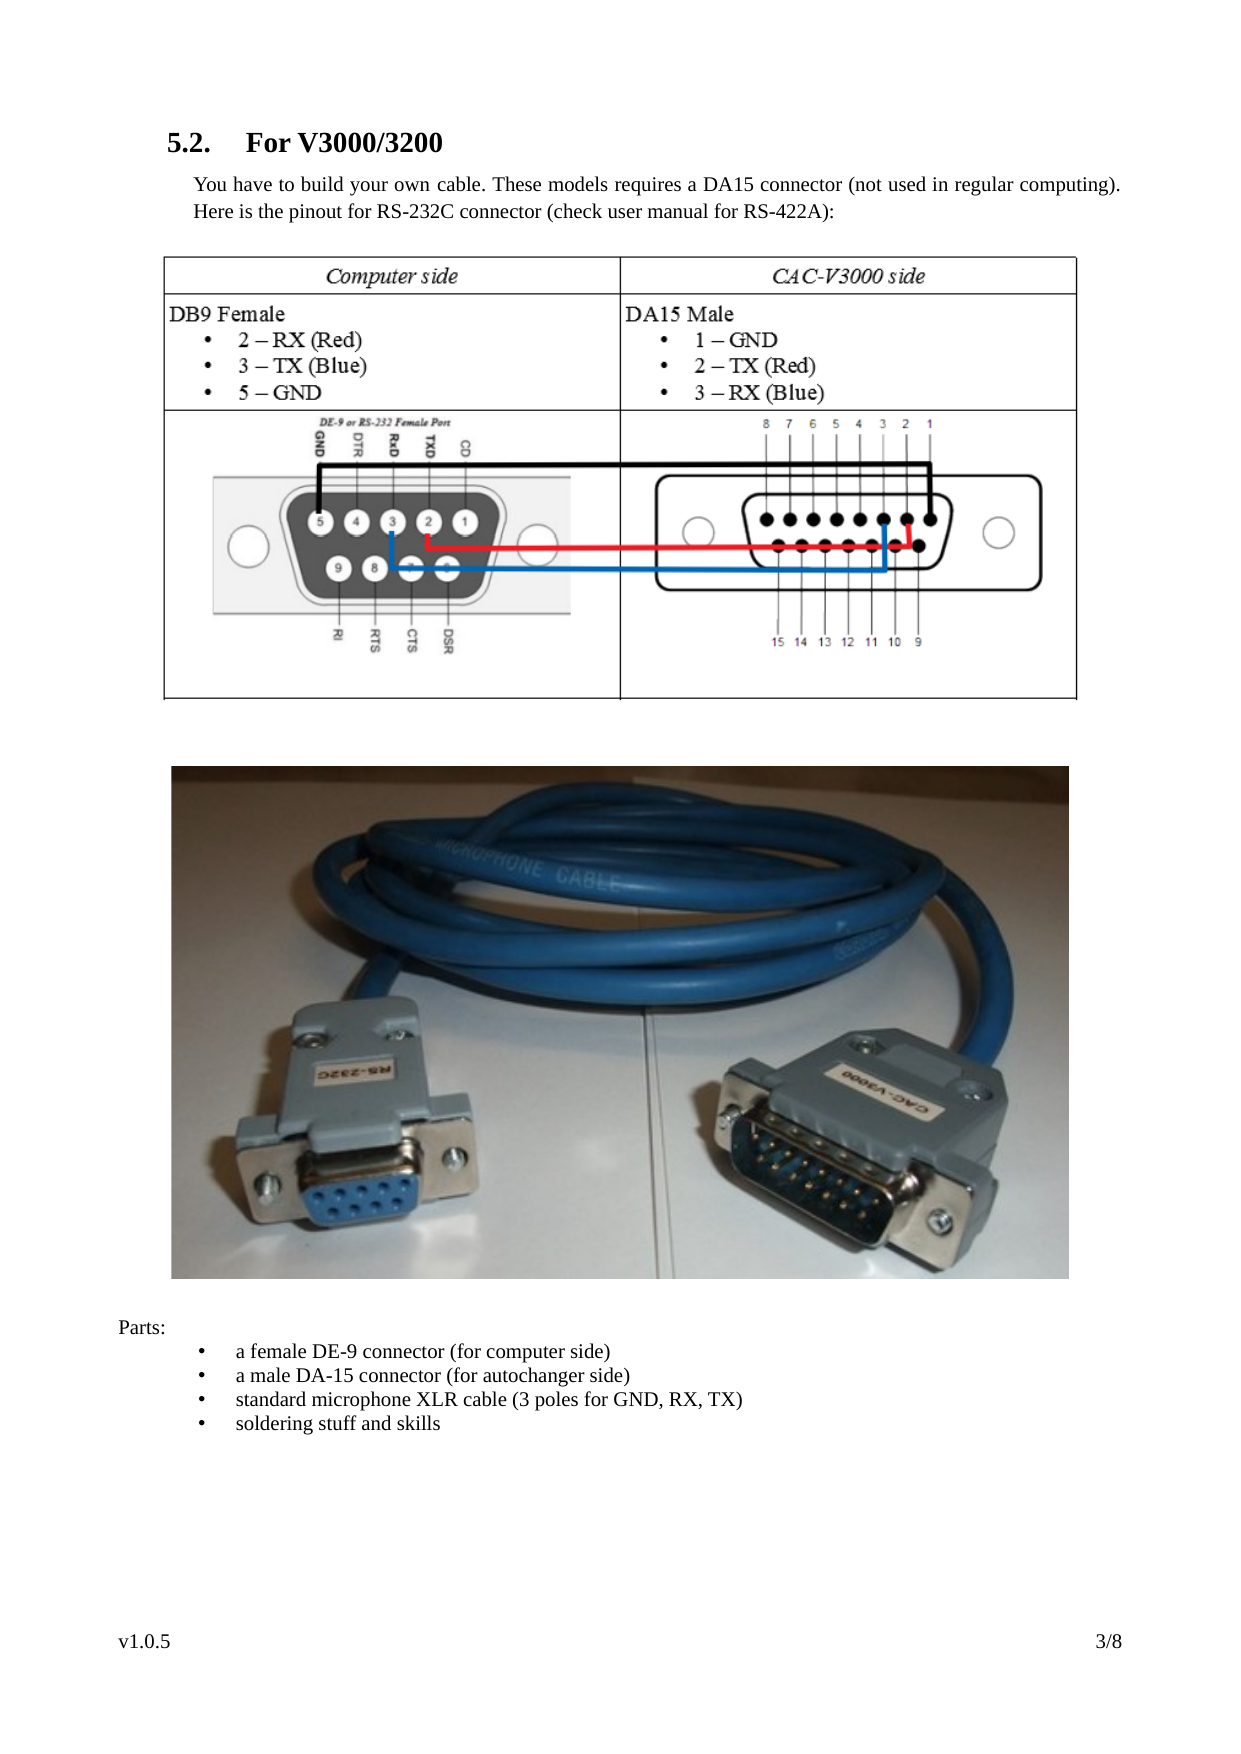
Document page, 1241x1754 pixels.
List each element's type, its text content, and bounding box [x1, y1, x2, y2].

picture [149, 246, 1092, 721]
list a female DE-9 connector (for computer side) [198, 1339, 1122, 1363]
list soldering stuff and skills [198, 1411, 1122, 1435]
list You have to build your own cable. These models requires a DA15 connector (not used in regular computing). Here is the pinout for RS-232C connector (check user manual for RS-422A): [156, 171, 1122, 223]
list standard microphone XLR cable (3 poles for GND, RX, TX) [198, 1387, 1122, 1411]
picture [171, 766, 1069, 1279]
subtitle For V3000/3200 [159, 125, 1122, 159]
text Parts: [118, 1315, 1122, 1339]
list a male DA-15 connector (for autochanger side) [198, 1363, 1122, 1387]
